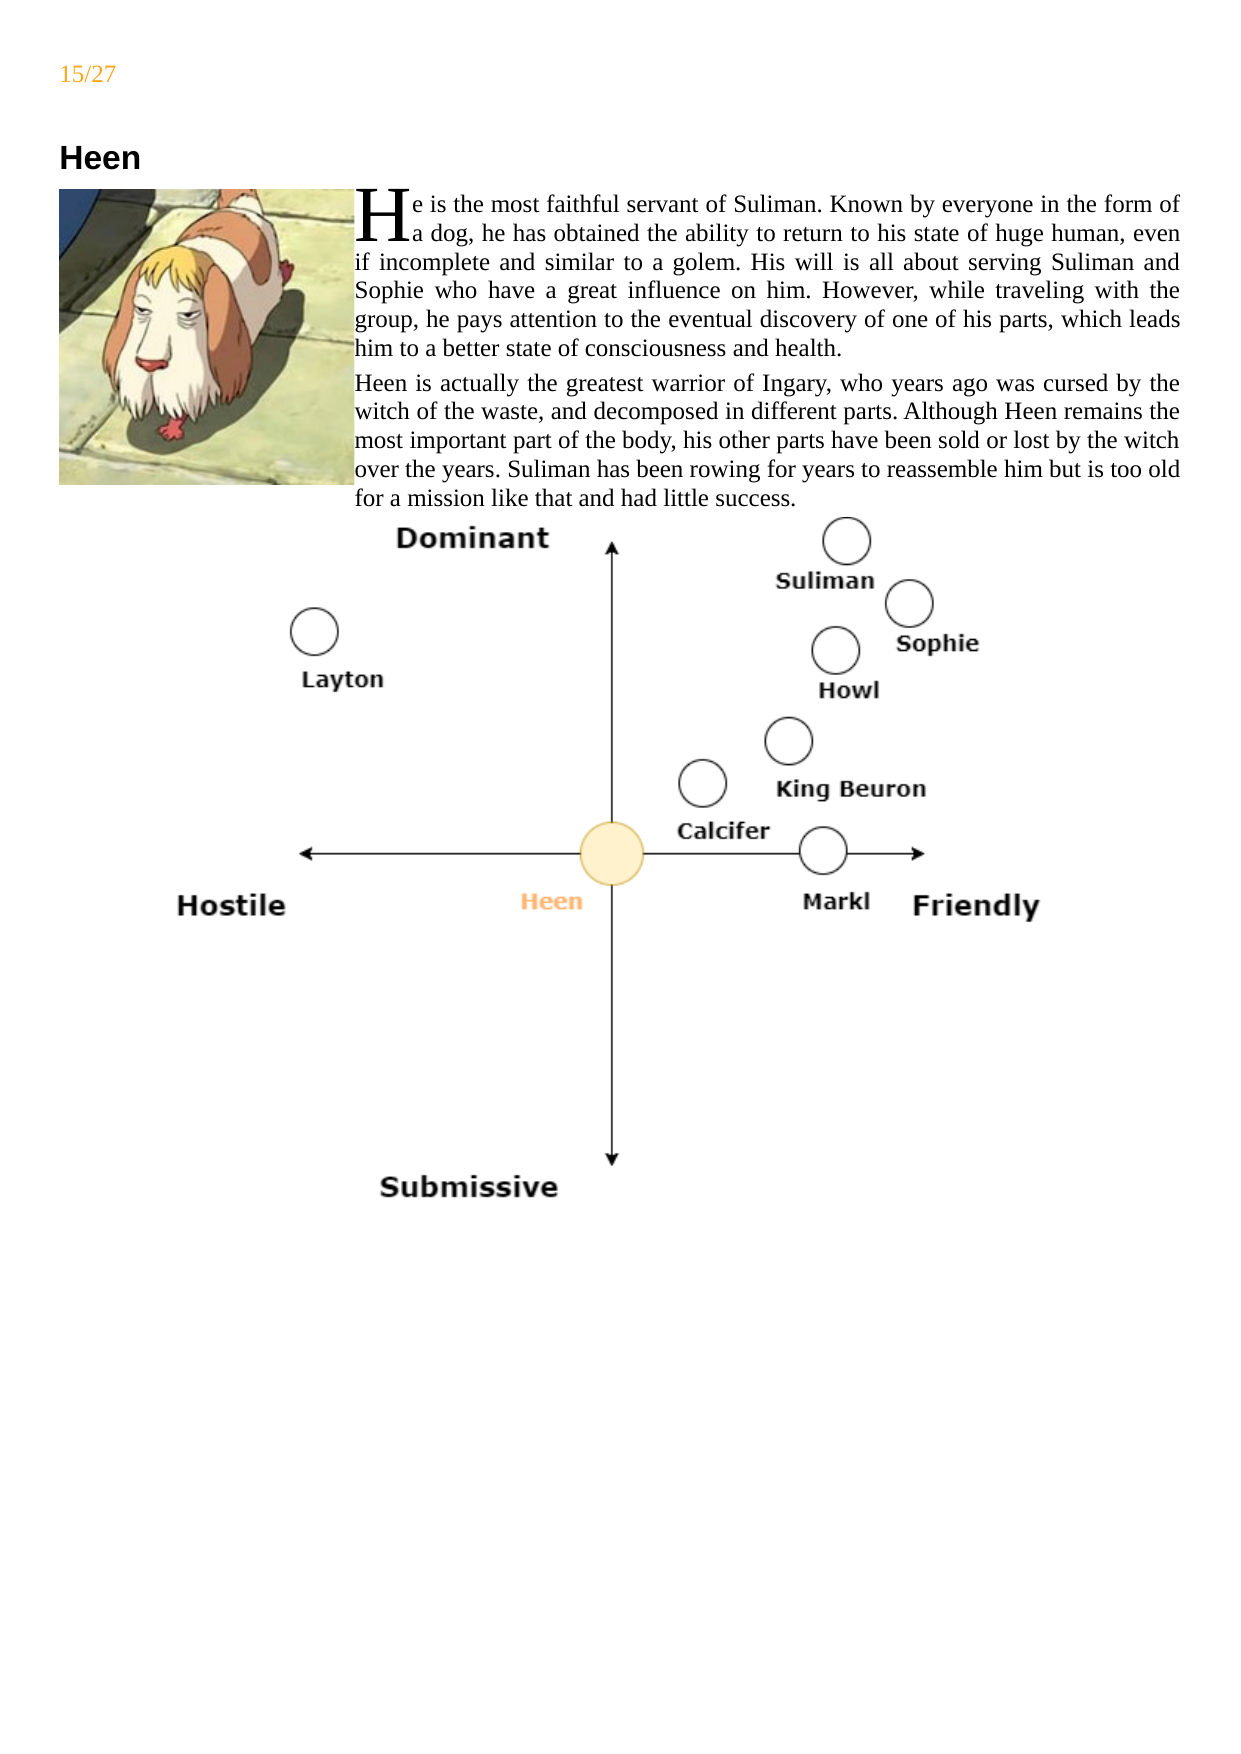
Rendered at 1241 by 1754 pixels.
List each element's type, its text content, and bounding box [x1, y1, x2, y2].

text Heen is actually the greatest warrior of Ingary, who years ago was cursed by the witch of the waste, and decomposed in different parts. Although Heen remains the most important part of the body, his other parts have been sold or lost by the witch over the years. Suliman has been rowing for years to reassemble him but is too old for a mission like that and had little success. [59, 368, 1181, 511]
subtitle Heen [59, 138, 1181, 177]
picture [173, 517, 1067, 1202]
picture [59, 189, 355, 485]
text He is the most faithful servant of Suliman. Known by everyone in the form of a dog, he has obtained the ability to return to his state of huge human, even if incomplete and similar to a golem. His will is all about serving Suliman and Sophie who have a great influence on him. However, while traveling with the group, he pays attention to the eventual discovery of one of his parts, which leads him to a better state of consciousness and health. [355, 189, 1181, 362]
